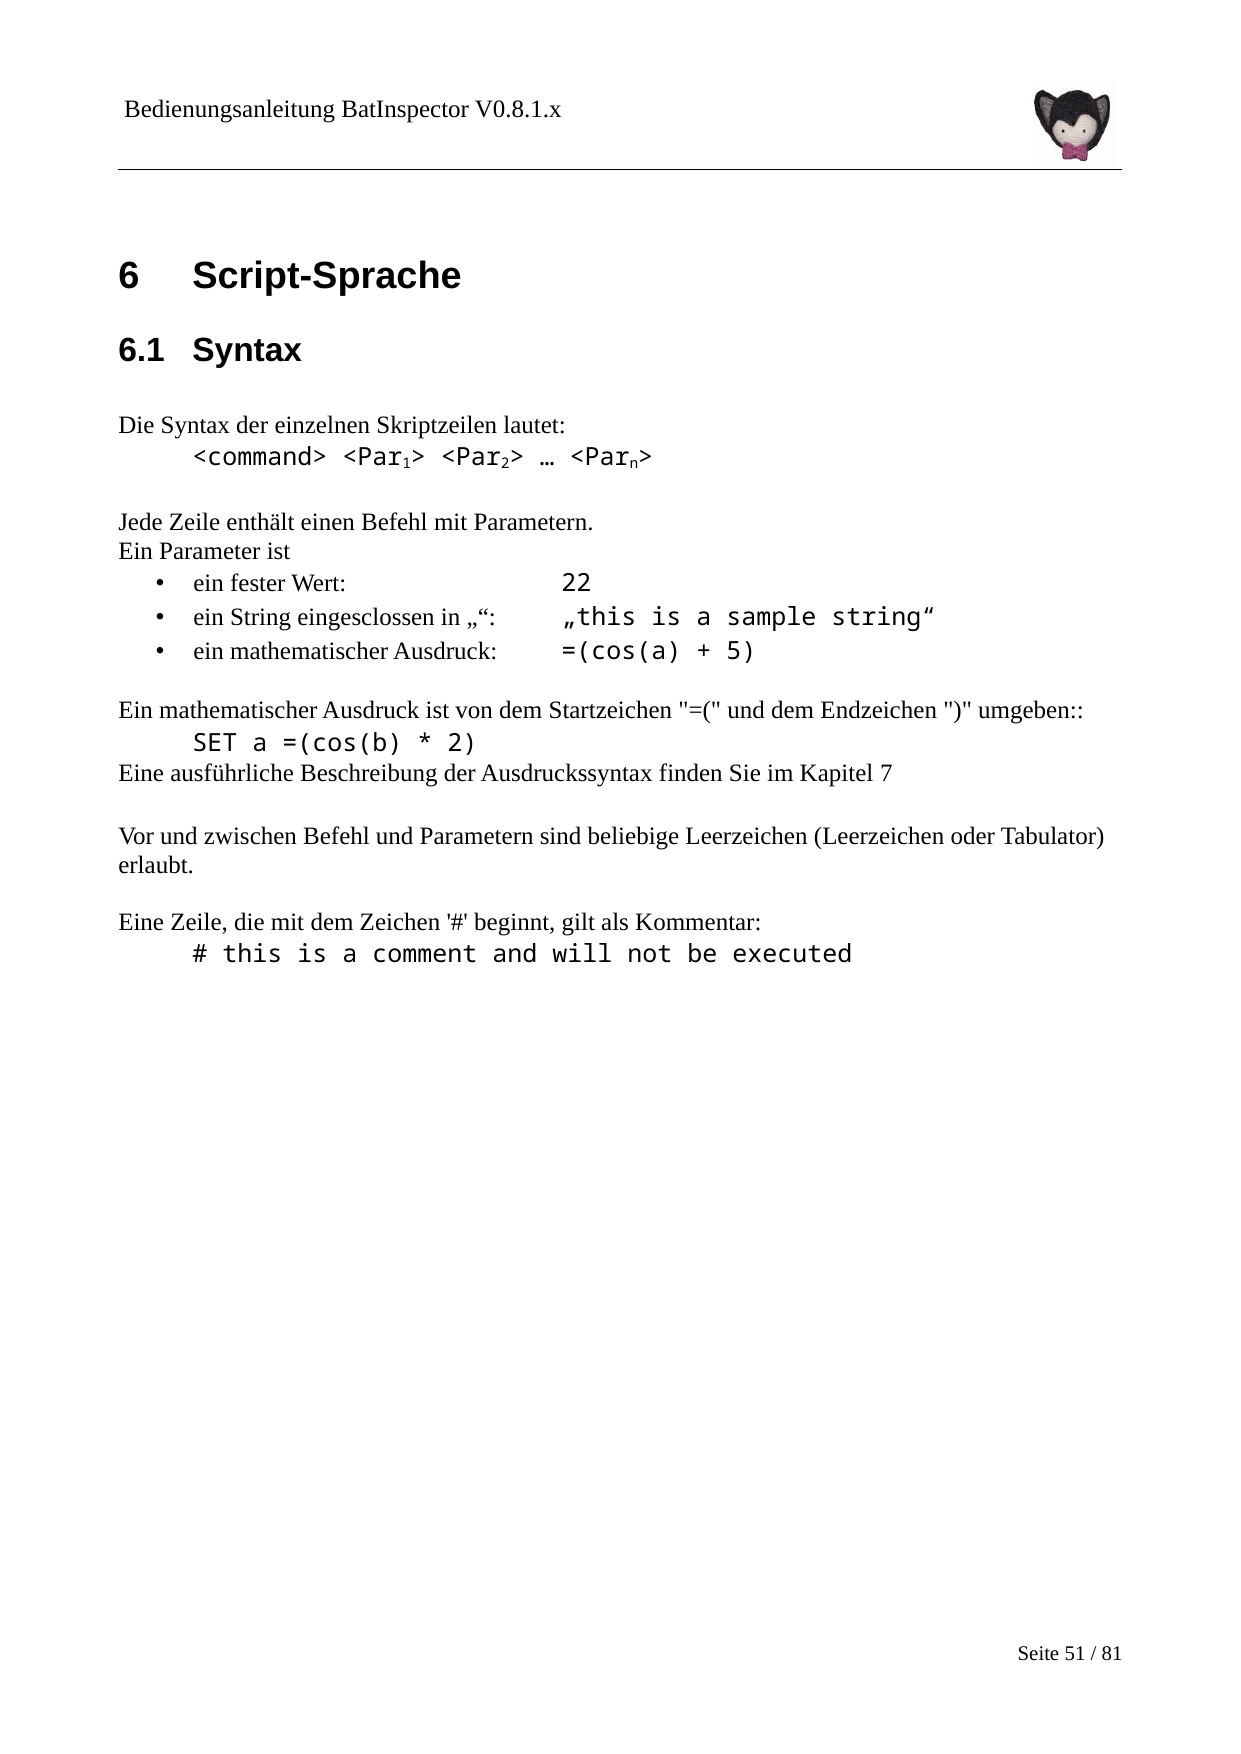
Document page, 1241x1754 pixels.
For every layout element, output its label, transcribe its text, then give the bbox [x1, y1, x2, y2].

text Vor und zwischen Befehl und Parametern sind beliebige Leerzeichen (Leerzeichen oder Tabulator) erlaubt. [118, 821, 1122, 878]
subtitle Syntax [118, 330, 1122, 369]
text Jede Zeile enthält einen Befehl mit Parametern. [118, 507, 1122, 536]
text Ein Parameter ist [118, 536, 1122, 564]
text Eine Zeile, die mit dem Zeichen '#' beginnt, gilt als Kommentar: [118, 907, 1122, 936]
list ein fester Wert: 22 [156, 564, 1122, 598]
text Ein mathematischer Ausdruck ist von dem Startzeichen "=(" und dem Endzeichen ")" umgeben:: [118, 695, 1122, 724]
text <command> <Par1> <Par2> … <Parn> [118, 439, 1122, 473]
subtitle Script-Sprache [118, 253, 1122, 297]
text SET a =(cos(b) * 2) [118, 724, 1122, 758]
text Die Syntax der einzelnen Skriptzeilen lautet: [118, 410, 1122, 439]
text Eine ausführliche Beschreibung der Ausdruckssyntax finden Sie im Kapitel 7 [118, 758, 1122, 787]
picture [1030, 80, 1119, 169]
list ein String eingesclossen in „“: „this is a sample string“ [156, 598, 1122, 633]
text # this is a comment and will not be executed [118, 936, 1122, 970]
list ein mathematischer Ausdruck: =(cos(a) + 5) [156, 633, 1122, 667]
